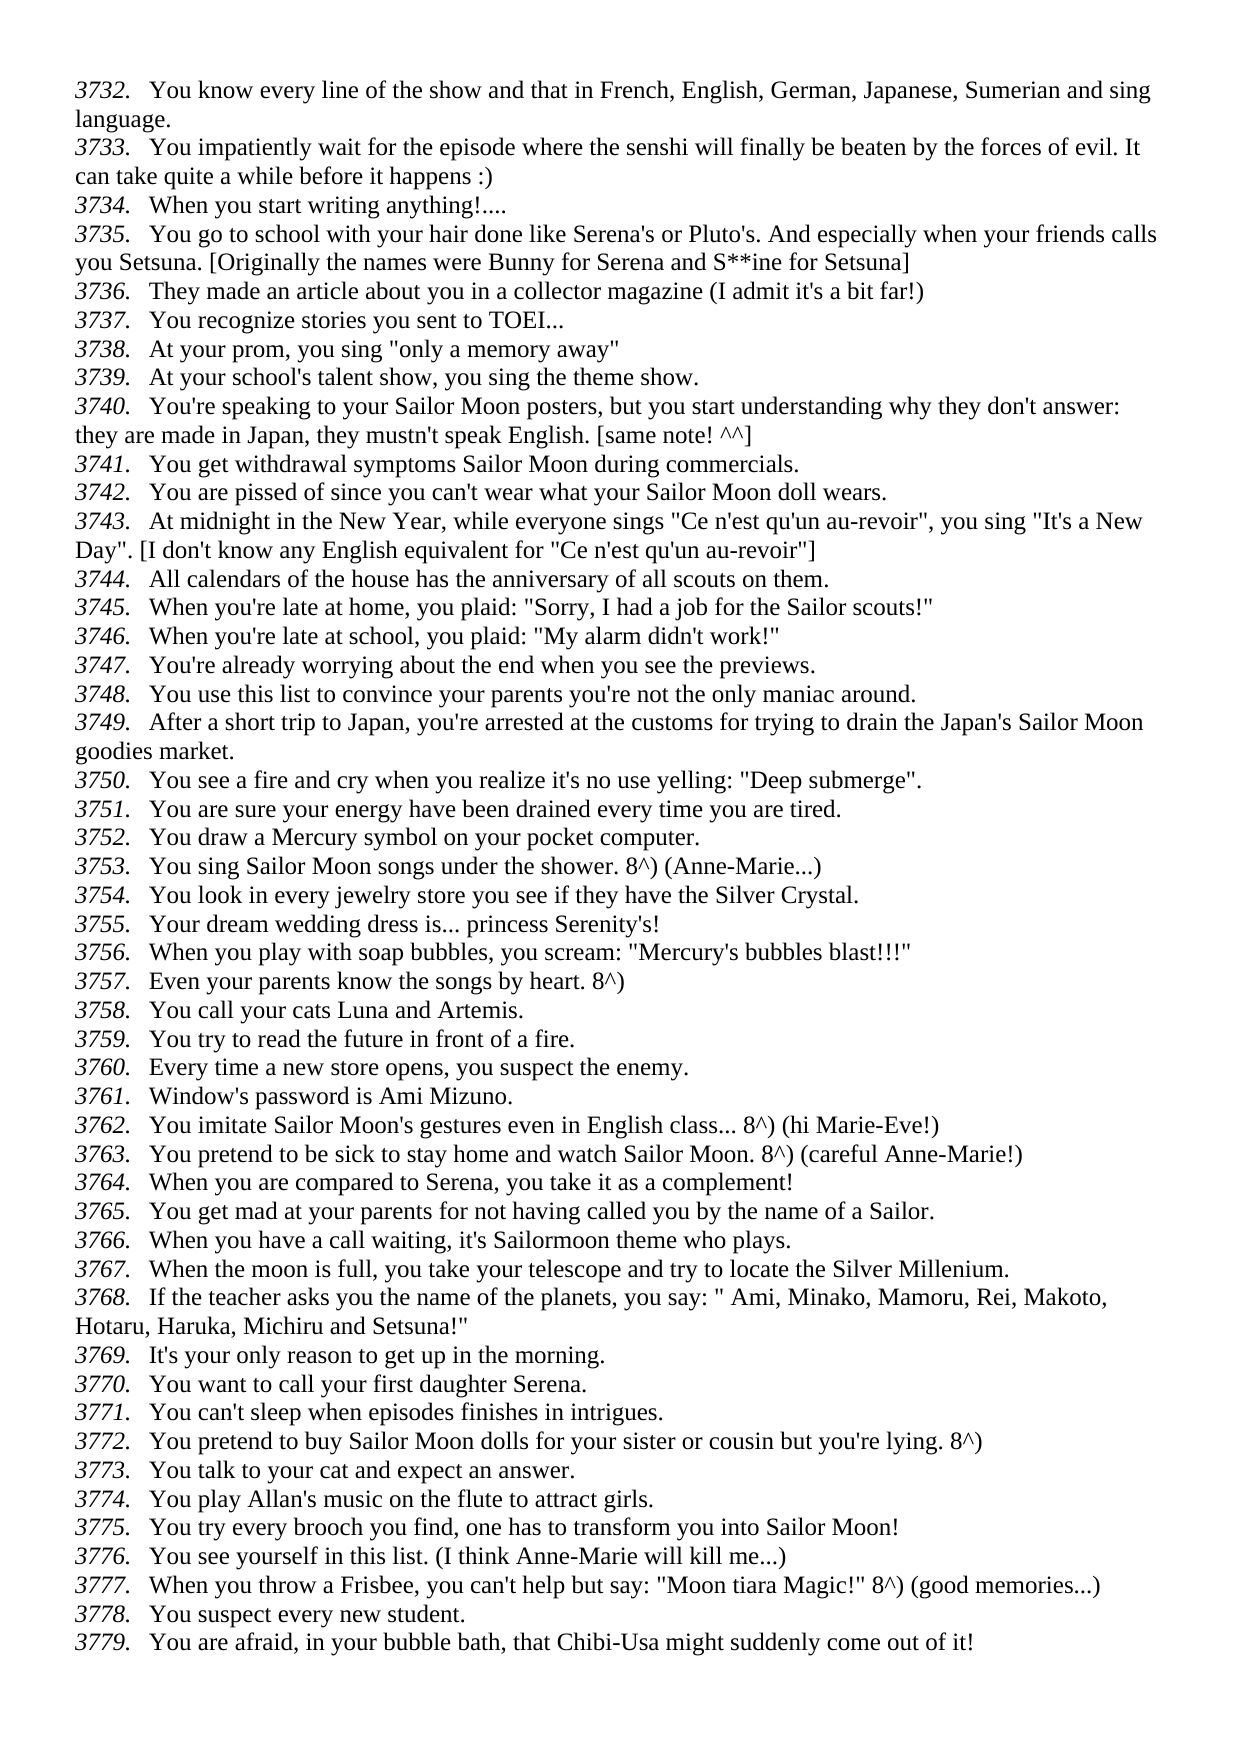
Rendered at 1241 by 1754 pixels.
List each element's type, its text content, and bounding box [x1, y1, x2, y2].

list You try every brooch you find, one has to transform you into Sailor Moon! [75, 1512, 1165, 1541]
list When you play with soap bubbles, you scream: "Mercury's bubbles blast!!!" [75, 937, 1165, 966]
list When you have a call waiting, it's Sailormoon theme who plays. [75, 1225, 1165, 1254]
list You want to call your first daughter Serena. [75, 1369, 1165, 1397]
list If the teacher asks you the name of the planets, you say: " Ami, Minako, Mamoru, Rei, Makoto, Hotaru, Haruka, Michiru and Setsuna!" [75, 1282, 1165, 1340]
list You are pissed of since you can't wear what your Sailor Moon doll wears. [75, 477, 1165, 506]
list You know every line of the show and that in French, English, German, Japanese, Sumerian and sing language. [75, 75, 1165, 132]
list You are sure your energy have been drained every time you are tired. [75, 794, 1165, 822]
list At your school's talent show, you sing the theme show. [75, 362, 1165, 391]
list You get mad at your parents for not having called you by the name of a Sailor. [75, 1196, 1165, 1225]
list When you're late at home, you plaid: "Sorry, I had a job for the Sailor scouts!" [75, 592, 1165, 621]
list You call your cats Luna and Artemis. [75, 995, 1165, 1024]
list You pretend to be sick to stay home and watch Sailor Moon. 8^) (careful Anne-Marie!) [75, 1139, 1165, 1167]
list You play Allan's music on the flute to attract girls. [75, 1484, 1165, 1512]
list You talk to your cat and expect an answer. [75, 1455, 1165, 1484]
list You see yourself in this list. (I think Anne-Marie will kill me...) [75, 1541, 1165, 1570]
list When you throw a Frisbee, you can't help but say: "Moon tiara Magic!" 8^) (good memories...) [75, 1570, 1165, 1599]
list You sing Sailor Moon songs under the shower. 8^) (Anne-Marie...) [75, 851, 1165, 880]
list It's your only reason to get up in the morning. [75, 1340, 1165, 1369]
list You recognize stories you sent to TOEI... [75, 305, 1165, 334]
list You suspect every new student. [75, 1599, 1165, 1627]
list You pretend to buy Sailor Moon dolls for your sister or cousin but you're lying. 8^) [75, 1426, 1165, 1455]
list Even your parents know the songs by heart. 8^) [75, 966, 1165, 995]
list After a short trip to Japan, you're arrested at the customs for trying to drain the Japan's Sailor Moon goodies market. [75, 707, 1165, 765]
list When you start writing anything!.... [75, 190, 1165, 219]
list You are afraid, in your bubble bath, that Chibi-Usa might suddenly come out of it! [75, 1627, 1165, 1656]
list You get withdrawal symptoms Sailor Moon during commercials. [75, 449, 1165, 477]
list You're speaking to your Sailor Moon posters, but you start understanding why they don't answer: they are made in Japan, they mustn't speak English. [same note! ^^] [75, 391, 1165, 449]
list When the moon is full, you take your telescope and try to locate the Silver Millenium. [75, 1254, 1165, 1282]
list They made an article about you in a collector magazine (I admit it's a bit far!) [75, 276, 1165, 305]
list You're already worrying about the end when you see the previews. [75, 650, 1165, 679]
list At midnight in the New Year, while everyone sings "Ce n'est qu'un au-revoir", you sing "It's a New Day". [I don't know any English equivalent for "Ce n'est qu'un au-revoir"] [75, 506, 1165, 564]
list You try to read the future in front of a fire. [75, 1024, 1165, 1052]
list You draw a Mercury symbol on your pocket computer. [75, 822, 1165, 851]
list You imitate Sailor Moon's gestures even in English class... 8^) (hi Marie-Eve!) [75, 1110, 1165, 1139]
list When you're late at school, you plaid: "My alarm didn't work!" [75, 621, 1165, 650]
list You impatiently wait for the episode where the senshi will finally be beaten by the forces of evil. It can take quite a while before it happens :) [75, 132, 1165, 190]
list You can't sleep when episodes finishes in intrigues. [75, 1397, 1165, 1426]
list When you are compared to Serena, you take it as a complement! [75, 1167, 1165, 1196]
list Window's password is Ami Mizuno. [75, 1081, 1165, 1110]
list Your dream wedding dress is... princess Serenity's! [75, 909, 1165, 937]
list All calendars of the house has the anniversary of all scouts on them. [75, 564, 1165, 592]
list You go to school with your hair done like Serena's or Pluto's. And especially when your friends calls you Setsuna. [Originally the names were Bunny for Serena and S**ine for Setsuna] [75, 219, 1165, 276]
list You see a fire and cry when you realize it's no use yelling: "Deep submerge". [75, 765, 1165, 794]
list You look in every jewelry store you see if they have the Silver Crystal. [75, 880, 1165, 909]
list Every time a new store opens, you suspect the enemy. [75, 1052, 1165, 1081]
list At your prom, you sing "only a memory away" [75, 334, 1165, 362]
list You use this list to convince your parents you're not the only maniac around. [75, 679, 1165, 707]
